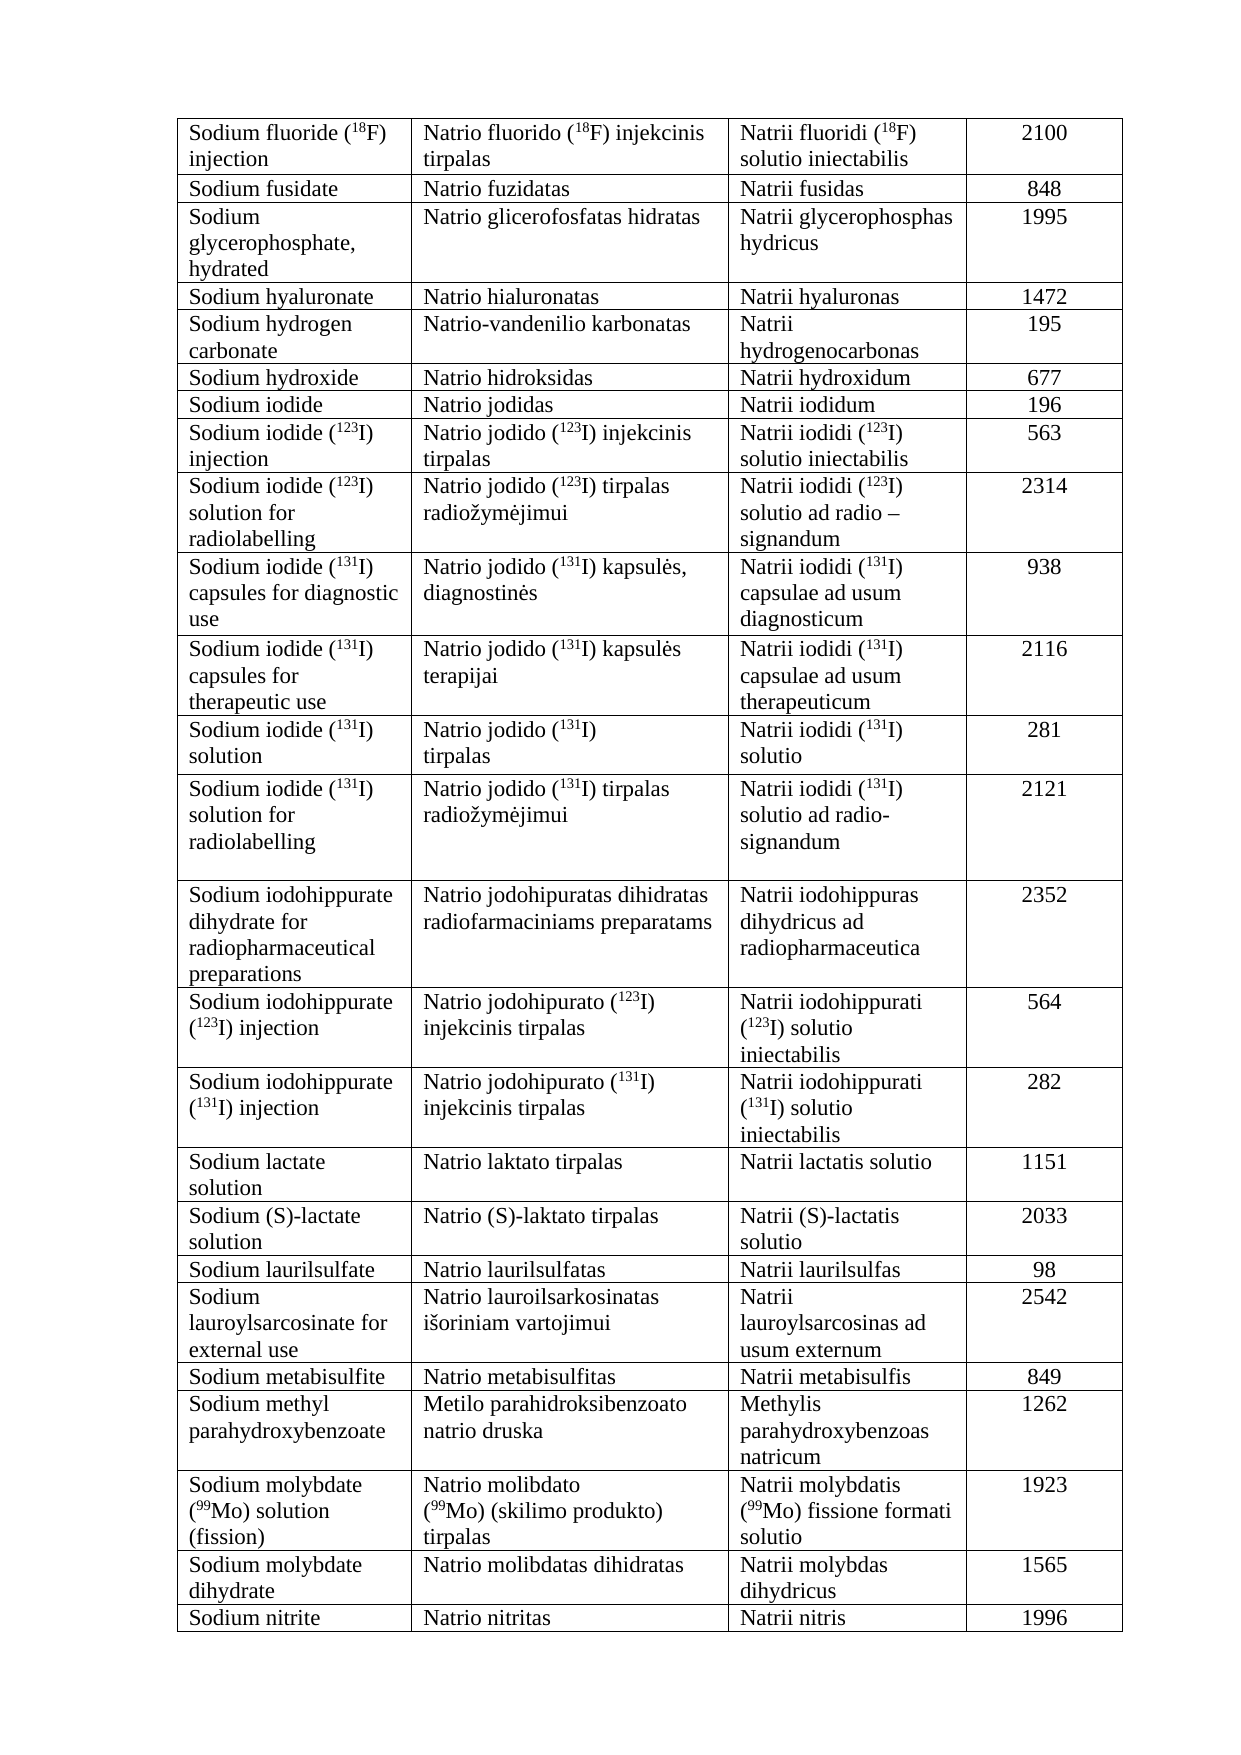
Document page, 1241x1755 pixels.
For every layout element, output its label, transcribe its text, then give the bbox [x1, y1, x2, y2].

table_cell 1996 [967, 1605, 1122, 1631]
table_cell Natrii iodohippuras dihydricus ad radiopharmaceutica [729, 881, 966, 987]
table_cell Natrio jodido (131I) kapsulės terapijai [412, 636, 728, 714]
table_cell 677 [967, 364, 1122, 390]
table_cell Natrio jodidas [412, 391, 728, 418]
table_cell Natrio glicerofosfatas hidratas [412, 203, 728, 282]
table_cell Metilo parahidroksibenzoato natrio druska [412, 1391, 728, 1469]
table_cell Sodium iodide (131I) solution for radiolabelling [178, 775, 411, 880]
table_cell Natrio hialuronatas [412, 283, 728, 309]
table_cell Sodium iodide (123I) solution for radiolabelling [178, 473, 411, 552]
table_cell Natrii fluoridi (18F) solutio iniectabilis [729, 119, 966, 174]
table_cell Sodium iodohippurate (131I) injection [178, 1068, 411, 1147]
table_cell 2033 [967, 1202, 1122, 1254]
table_cell Natrii glycerophosphas hydricus [729, 203, 966, 282]
table_cell Natrii laurilsulfas [729, 1256, 966, 1282]
table_cell Natrio jodido (131I) kapsulės, diagnostinės [412, 553, 728, 634]
table_cell Natrio laurilsulfatas [412, 1256, 728, 1282]
table_cell Natrii iodidi (123I) solutio ad radio – signandum [729, 473, 966, 552]
table_cell Natrii (S)-lactatis solutio [729, 1202, 966, 1254]
table_cell 2121 [967, 775, 1122, 880]
table_cell 281 [967, 716, 1122, 774]
table_cell Natrii fusidas [729, 175, 966, 202]
table_cell Sodium fluoride (18F) injection [178, 119, 411, 174]
table_cell 282 [967, 1068, 1122, 1147]
table_cell Natrio jodohipuratas dihidratas radiofarmaciniams preparatams [412, 881, 728, 987]
table_cell 2314 [967, 473, 1122, 552]
table_cell 848 [967, 175, 1122, 202]
table_cell Natrii iodohippurati (123I) solutio iniectabilis [729, 988, 966, 1067]
table_cell Natrio jodohipurato (123I) injekcinis tirpalas [412, 988, 728, 1067]
table_cell Natrii iodidi (131I) capsulae ad usum diagnosticum [729, 553, 966, 634]
table_cell Sodium metabisulfite [178, 1363, 411, 1389]
table_cell Natrio lauroilsarkosinatas išoriniam vartojimui [412, 1283, 728, 1362]
table_cell 1565 [967, 1551, 1122, 1603]
table_cell Natrii iodidum [729, 391, 966, 418]
table_cell 1472 [967, 283, 1122, 309]
table_cell 98 [967, 1256, 1122, 1282]
table_cell Natrio hidroksidas [412, 364, 728, 390]
table_cell Natrii lauroylsarcosinas ad usum externum [729, 1283, 966, 1362]
table_cell Natrio nitritas [412, 1605, 728, 1631]
table_cell 1923 [967, 1471, 1122, 1550]
table_cell 564 [967, 988, 1122, 1067]
table_cell 2100 [967, 119, 1122, 174]
table_cell Natrii hydroxidum [729, 364, 966, 390]
table_cell 2116 [967, 636, 1122, 714]
table_cell 195 [967, 310, 1122, 363]
table_cell Sodium molybdate dihydrate [178, 1551, 411, 1603]
table_cell Sodium iodohippurate (123I) injection [178, 988, 411, 1067]
table_cell Sodium molybdate (99Mo) solution (fission) [178, 1471, 411, 1550]
table_cell Sodium iodide (131I) solution [178, 716, 411, 774]
table_cell Sodium iodide (131I) capsules for therapeutic use [178, 636, 411, 714]
table_cell 2352 [967, 881, 1122, 987]
table_cell Sodium hyaluronate [178, 283, 411, 309]
table_cell Sodium glycerophosphate, hydrated [178, 203, 411, 282]
table_cell 1151 [967, 1148, 1122, 1201]
table_cell Sodium nitrite [178, 1605, 411, 1631]
table_cell Natrii lactatis solutio [729, 1148, 966, 1201]
table_cell Natrii hyaluronas [729, 283, 966, 309]
table_cell Sodium laurilsulfate [178, 1256, 411, 1282]
table_cell Natrii molybdatis (99Mo) fissione formati solutio [729, 1471, 966, 1550]
table_cell Natrio fluorido (18F) injekcinis tirpalas [412, 119, 728, 174]
table_cell Sodium iodide [178, 391, 411, 418]
table_cell 1262 [967, 1391, 1122, 1469]
table_cell Natrii iodidi (123I) solutio iniectabilis [729, 419, 966, 472]
table_cell 196 [967, 391, 1122, 418]
table_cell 563 [967, 419, 1122, 472]
table_cell Sodium methyl parahydroxybenzoate [178, 1391, 411, 1469]
table_cell 849 [967, 1363, 1122, 1389]
table_cell Natrio metabisulfitas [412, 1363, 728, 1389]
table_cell Natrii metabisulfis [729, 1363, 966, 1389]
table_cell Natrii nitris [729, 1605, 966, 1631]
table_cell Natrii iodidi (131I) solutio [729, 716, 966, 774]
table_cell Natrio jodido (131I) tirpalas [412, 716, 728, 774]
table_cell Sodium lactate solution [178, 1148, 411, 1201]
table_cell Natrii iodidi (131I) capsulae ad usum therapeuticum [729, 636, 966, 714]
table_cell Natrio fuzidatas [412, 175, 728, 202]
table_cell Natrio (S)-laktato tirpalas [412, 1202, 728, 1254]
table_cell Sodium hydrogen carbonate [178, 310, 411, 363]
table_cell Natrio molibdato (99Mo) (skilimo produkto) tirpalas [412, 1471, 728, 1550]
table_cell Sodium (S)-lactate solution [178, 1202, 411, 1254]
table_cell Natrii molybdas dihydricus [729, 1551, 966, 1603]
table_cell Natrio laktato tirpalas [412, 1148, 728, 1201]
table_cell Natrio jodido (131I) tirpalas radiožymėjimui [412, 775, 728, 880]
table_cell Natrii iodohippurati (131I) solutio iniectabilis [729, 1068, 966, 1147]
table_cell 2542 [967, 1283, 1122, 1362]
table_cell 1995 [967, 203, 1122, 282]
table_cell Sodium hydroxide [178, 364, 411, 390]
table_cell Sodium lauroylsarcosinate for external use [178, 1283, 411, 1362]
table_cell Natrio molibdatas dihidratas [412, 1551, 728, 1603]
table_cell Natrii iodidi (131I) solutio ad radio-signandum [729, 775, 966, 880]
table_cell Sodium fusidate [178, 175, 411, 202]
table_cell Natrio-vandenilio karbonatas [412, 310, 728, 363]
table_cell Natrio jodohipurato (131I) injekcinis tirpalas [412, 1068, 728, 1147]
table_cell Natrio jodido (123I) injekcinis tirpalas [412, 419, 728, 472]
table_cell Sodium iodohippurate dihydrate for radiopharmaceutical preparations [178, 881, 411, 987]
table_cell Natrii hydrogenocarbonas [729, 310, 966, 363]
table_cell Methylis parahydroxybenzoas natricum [729, 1391, 966, 1469]
table_cell 938 [967, 553, 1122, 634]
table_cell Sodium iodide (131I) capsules for diagnostic use [178, 553, 411, 634]
table_cell Sodium iodide (123I) injection [178, 419, 411, 472]
table_cell Natrio jodido (123I) tirpalas radiožymėjimui [412, 473, 728, 552]
